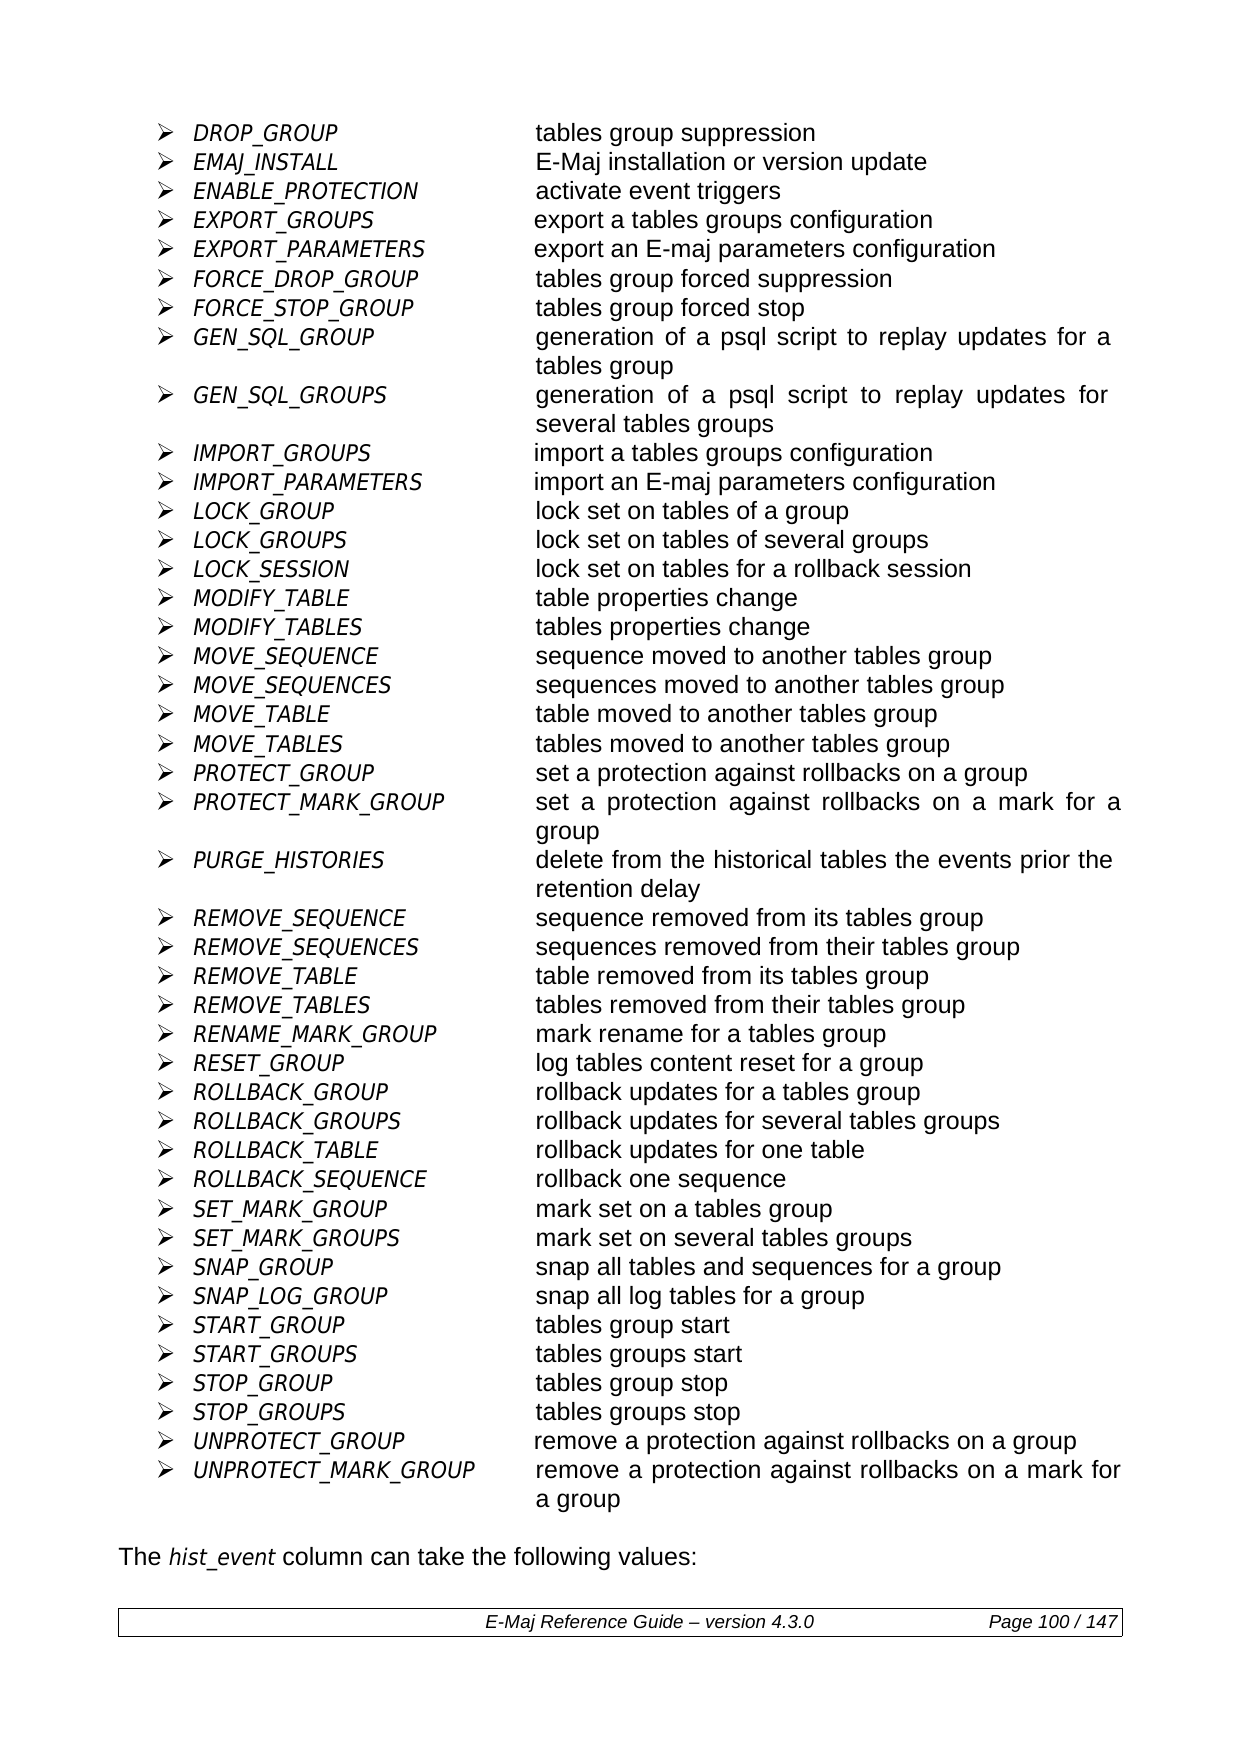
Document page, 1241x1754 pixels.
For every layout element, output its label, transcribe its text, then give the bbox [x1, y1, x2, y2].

list MOVE_SEQUENCE sequence moved to another tables group [156, 641, 1122, 670]
list REMOVE_TABLES tables removed from their tables group [156, 990, 1122, 1019]
list MODIFY_TABLES tables properties change [156, 612, 1122, 641]
list RENAME_MARK_GROUP mark rename for a tables group [156, 1019, 1122, 1048]
list IMPORT_GROUPS import a tables groups configuration [156, 438, 1122, 467]
list MOVE_TABLES tables moved to another tables group [156, 728, 1122, 757]
list MODIFY_TABLE table properties change [156, 583, 1122, 612]
list EXPORT_PARAMETERS export an E-maj parameters configuration [156, 234, 1122, 263]
list EMAJ_INSTALL E-Maj installation or version update [156, 147, 1122, 176]
list IMPORT_PARAMETERS import an E-maj parameters configuration [156, 467, 1122, 496]
list FORCE_STOP_GROUP tables group forced stop [156, 292, 1122, 322]
list LOCK_GROUP lock set on tables of a group [156, 496, 1122, 525]
list REMOVE_SEQUENCES sequences removed from their tables group [156, 932, 1122, 961]
list REMOVE_SEQUENCE sequence removed from its tables group [156, 903, 1122, 932]
list FORCE_DROP_GROUP tables group forced suppression [156, 263, 1122, 292]
list ROLLBACK_SEQUENCE rollback one sequence [156, 1164, 1122, 1193]
list PROTECT_MARK_GROUP set a protection against rollbacks on a mark for a group [156, 787, 1122, 845]
list EXPORT_GROUPS export a tables groups configuration [156, 205, 1122, 234]
list MOVE_SEQUENCES sequences moved to another tables group [156, 670, 1122, 699]
list START_GROUPS tables groups start [156, 1339, 1122, 1368]
list SET_MARK_GROUP mark set on a tables group [156, 1193, 1122, 1222]
list START_GROUP tables group start [156, 1310, 1122, 1339]
list MOVE_TABLE table moved to another tables group [156, 699, 1122, 728]
list STOP_GROUPS tables groups stop [156, 1397, 1122, 1426]
list UNPROTECT_MARK_GROUP remove a protection against rollbacks on a mark for a group [156, 1455, 1122, 1513]
text The hist_event column can take the following values: [118, 1542, 1122, 1571]
list ROLLBACK_TABLE rollback updates for one table [156, 1135, 1122, 1164]
list GEN_SQL_GROUPS generation of a psql script to replay updates for several tables groups [156, 380, 1122, 438]
list LOCK_SESSION lock set on tables for a rollback session [156, 554, 1122, 583]
list PURGE_HISTORIES delete from the historical tables the events prior the retention delay [156, 845, 1122, 903]
list STOP_GROUP tables group stop [156, 1368, 1122, 1397]
list SNAP_GROUP snap all tables and sequences for a group [156, 1252, 1122, 1281]
list PROTECT_GROUP set a protection against rollbacks on a group [156, 757, 1122, 787]
list ROLLBACK_GROUPS rollback updates for several tables groups [156, 1106, 1122, 1135]
list GEN_SQL_GROUP generation of a psql script to replay updates for a tables group [156, 322, 1122, 380]
list DROP_GROUP tables group suppression [156, 118, 1122, 147]
list RESET_GROUP log tables content reset for a group [156, 1048, 1122, 1077]
list REMOVE_TABLE table removed from its tables group [156, 961, 1122, 990]
list UNPROTECT_GROUP remove a protection against rollbacks on a group [156, 1426, 1122, 1455]
list LOCK_GROUPS lock set on tables of several groups [156, 525, 1122, 554]
list SET_MARK_GROUPS mark set on several tables groups [156, 1222, 1122, 1252]
list SNAP_LOG_GROUP snap all log tables for a group [156, 1281, 1122, 1310]
list ENABLE_PROTECTION activate event triggers [156, 176, 1122, 205]
list ROLLBACK_GROUP rollback updates for a tables group [156, 1077, 1122, 1106]
